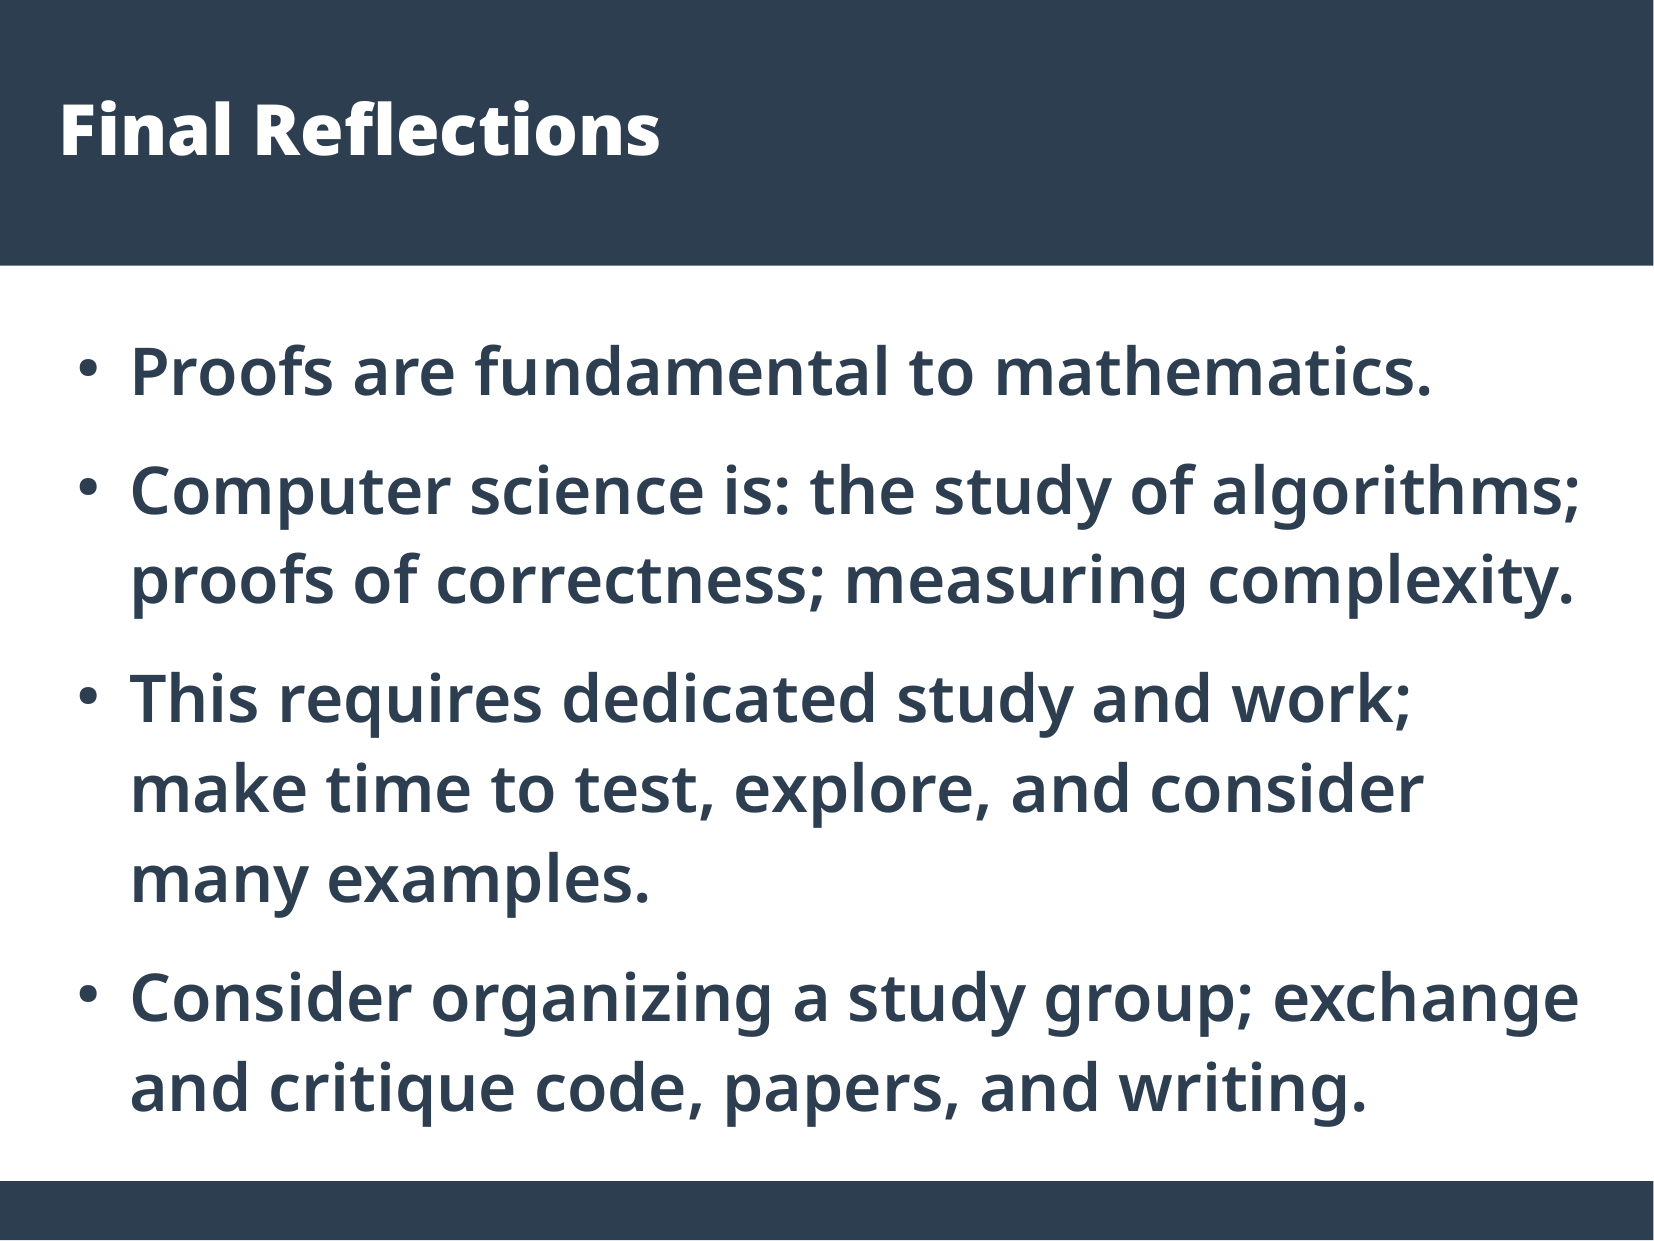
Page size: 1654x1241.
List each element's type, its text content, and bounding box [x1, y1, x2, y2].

title Final Reflections [59, 49, 1595, 207]
list Proofs are fundamental to mathematics. Computer science is: the study of algorithms; proofs of correctness; measuring complexity. This requires dedicated study and work; make time to test, explore, and consider many examples. Consider organizing a study group; exchange and critique code, papers, and writing. [59, 324, 1595, 1152]
